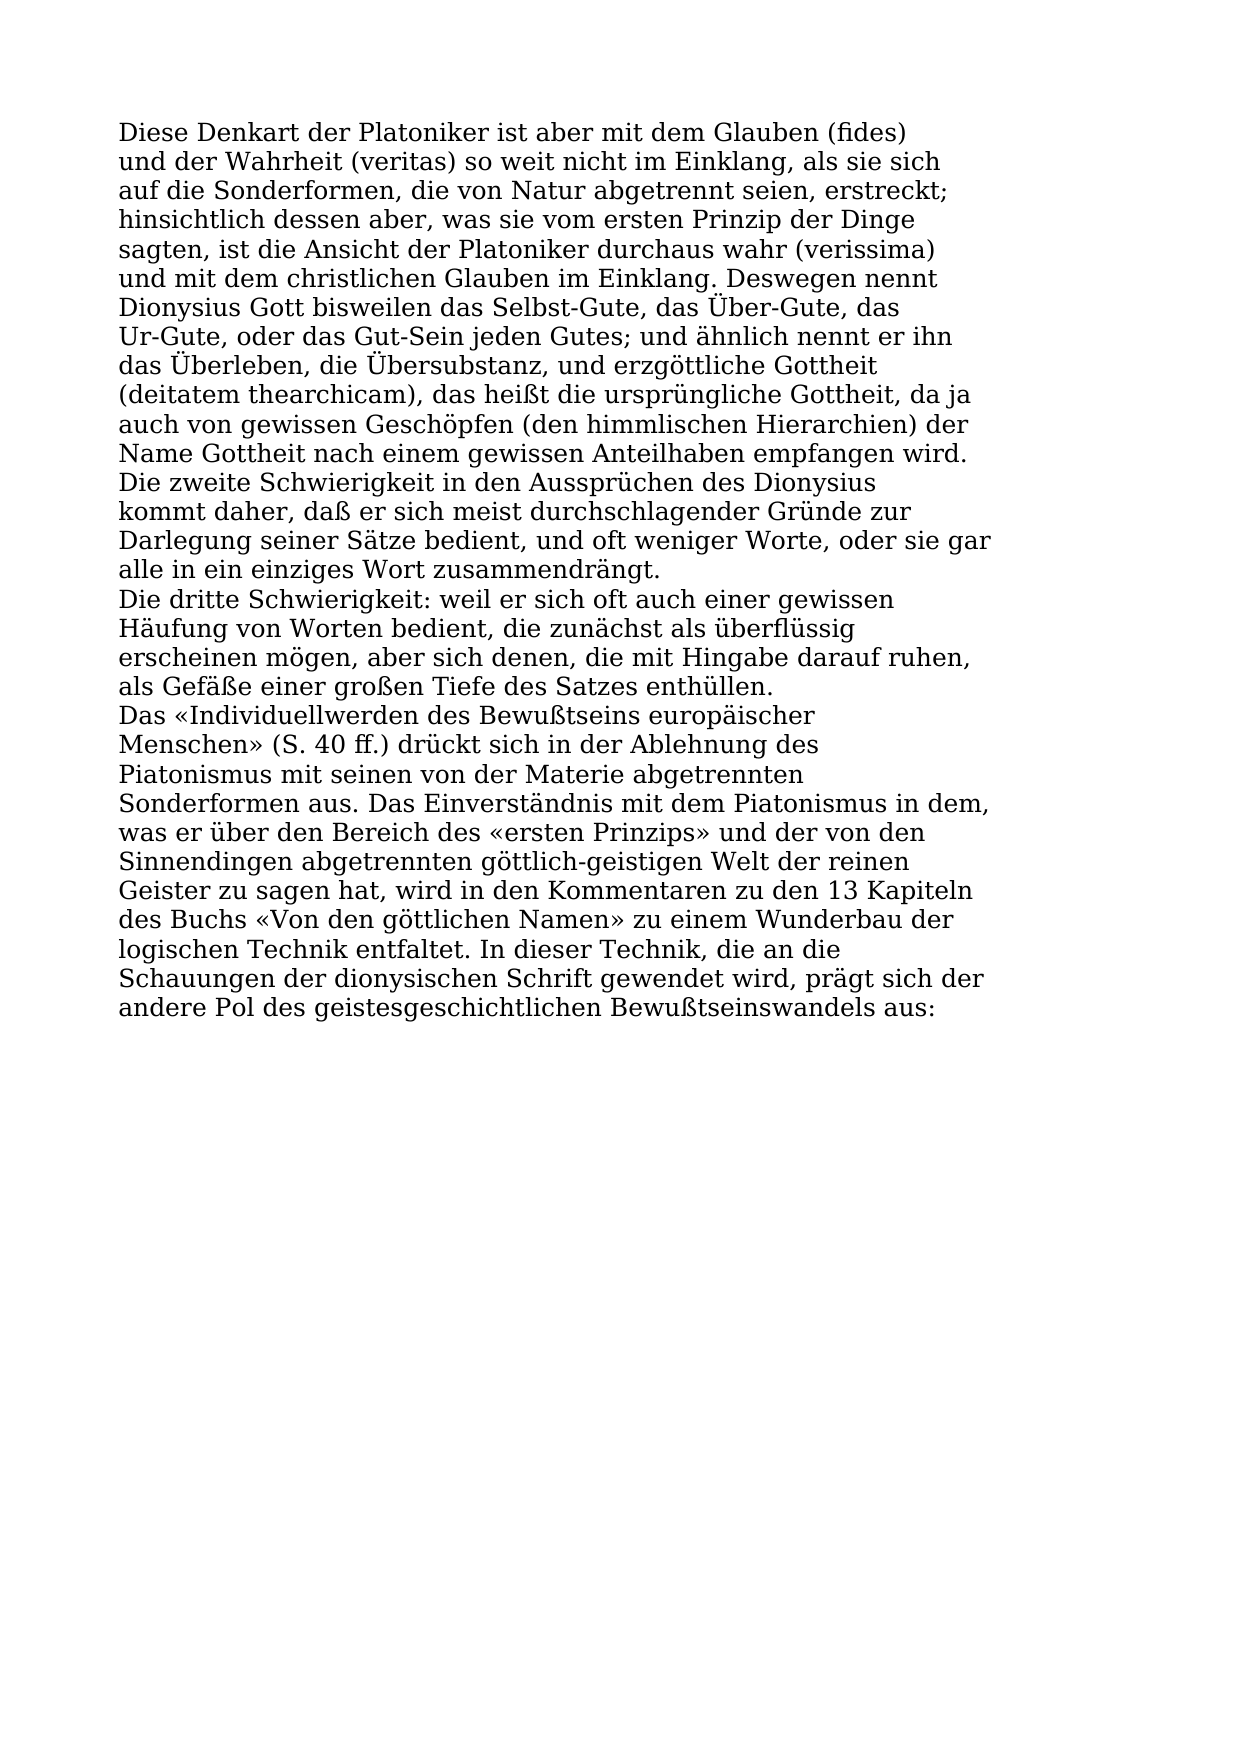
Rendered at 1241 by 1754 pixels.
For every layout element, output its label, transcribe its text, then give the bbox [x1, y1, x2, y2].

text erscheinen mögen, aber sich denen, die mit Hingabe darauf ruhen, [118, 643, 1122, 672]
text auch von gewissen Geschöpfen (den himmlischen Hierarchien) der [118, 410, 1122, 439]
text alle in ein einziges Wort zusammendrängt. [118, 556, 1122, 585]
text hinsichtlich dessen aber, was sie vom ersten Prinzip der Dinge [118, 206, 1122, 235]
text Die zweite Schwierigkeit in den Aussprüchen des Dionysius [118, 468, 1122, 497]
text kommt daher, daß er sich meist durchschlagender Gründe zur [118, 497, 1122, 526]
text auf die Sonderformen, die von Natur abgetrennt seien, erstreckt; [118, 176, 1122, 206]
text Geister zu sagen hat, wird in den Kommentaren zu den 13 Kapiteln [118, 876, 1122, 906]
text Ur-Gute, oder das Gut-Sein jeden Gutes; und ähnlich nennt er ihn [118, 322, 1122, 351]
text andere Pol des geistesgeschichtlichen Bewußtseinswandels aus: [118, 993, 1122, 1022]
text Piatonismus mit seinen von der Materie abgetrennten [118, 760, 1122, 789]
text Sonderformen aus. Das Einverständnis mit dem Piatonismus in dem, [118, 789, 1122, 818]
text und der Wahrheit (veritas) so weit nicht im Einklang, als sie sich [118, 147, 1122, 176]
text sagten, ist die Ansicht der Platoniker durchaus wahr (verissima) [118, 235, 1122, 264]
text Das «Individuellwerden des Bewußtseins europäischer [118, 701, 1122, 731]
text logischen Technik entfaltet. In dieser Technik, die an die [118, 935, 1122, 964]
text Häufung von Worten bedient, die zunächst als überflüssig [118, 614, 1122, 643]
text als Gefäße einer großen Tiefe des Satzes enthüllen. [118, 672, 1122, 701]
text Diese Denkart der Platoniker ist aber mit dem Glauben (fides) [118, 118, 1122, 147]
text Darlegung seiner Sätze bedient, und oft weniger Worte, oder sie gar [118, 526, 1122, 556]
text Sinnendingen abgetrennten göttlich-geistigen Welt der reinen [118, 847, 1122, 876]
text Schauungen der dionysischen Schrift gewendet wird, prägt sich der [118, 964, 1122, 993]
text was er über den Bereich des «ersten Prinzips» und der von den [118, 818, 1122, 847]
text Dionysius Gott bisweilen das Selbst-Gute, das Über-Gute, das [118, 293, 1122, 322]
text Die dritte Schwierigkeit: weil er sich oft auch einer gewissen [118, 585, 1122, 614]
text (deitatem thearchicam), das heißt die ursprüngliche Gottheit, da ja [118, 381, 1122, 410]
text Name Gottheit nach einem gewissen Anteilhaben empfangen wird. [118, 439, 1122, 468]
text des Buchs «Von den göttlichen Namen» zu einem Wunderbau der [118, 906, 1122, 935]
text Menschen» (S. 40 ff.) drückt sich in der Ablehnung des [118, 731, 1122, 760]
text das Überleben, die Übersubstanz, und erzgöttliche Gottheit [118, 351, 1122, 381]
text und mit dem christlichen Glauben im Einklang. Deswegen nennt [118, 264, 1122, 293]
